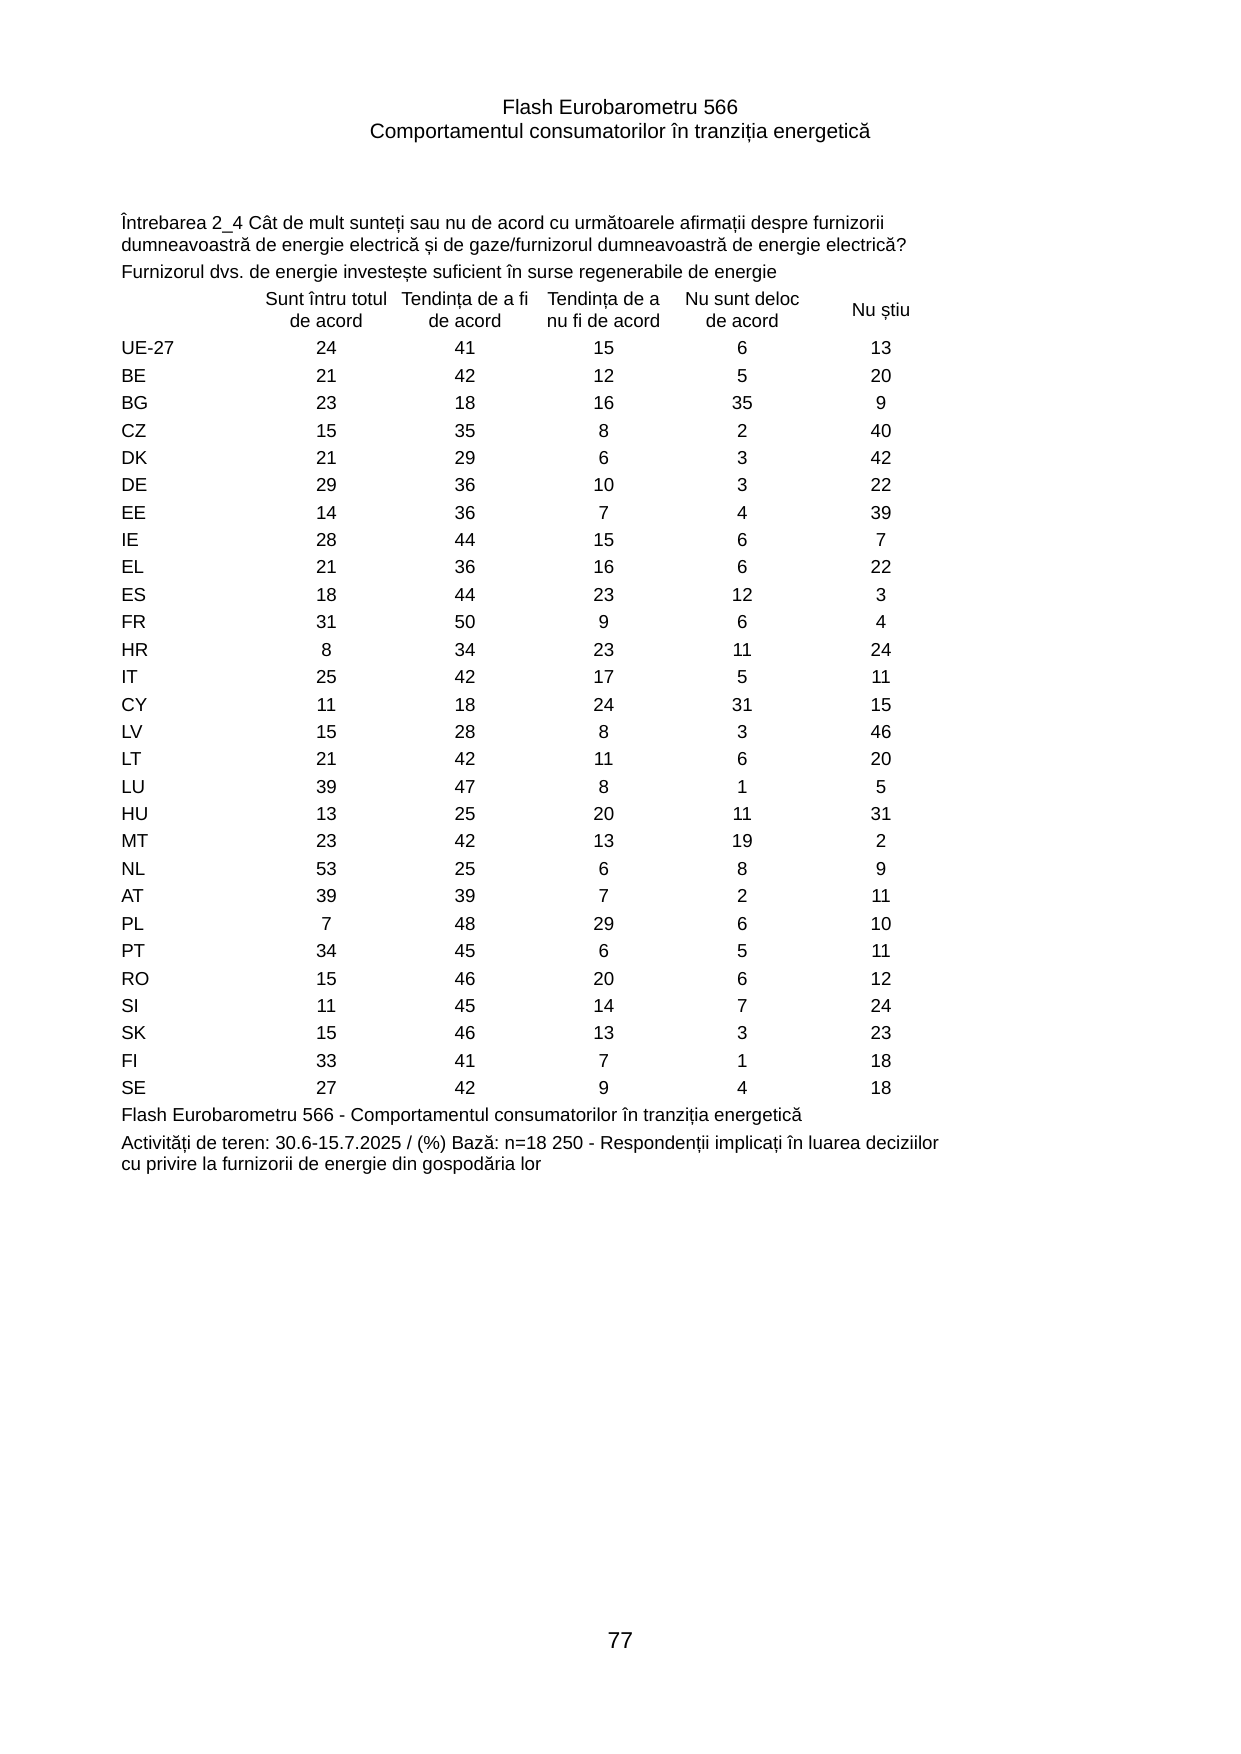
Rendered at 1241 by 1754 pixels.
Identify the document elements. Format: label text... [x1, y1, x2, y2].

table_cell 5 [673, 937, 811, 964]
table_cell 9 [534, 608, 673, 636]
table_cell 4 [811, 608, 950, 636]
table_cell 6 [673, 745, 811, 773]
table_cell 8 [257, 636, 395, 663]
table_cell 46 [395, 1019, 534, 1047]
table_cell 11 [257, 690, 395, 718]
table_cell 16 [534, 554, 673, 581]
table_cell 42 [395, 663, 534, 690]
table_cell 48 [395, 910, 534, 937]
table_cell 15 [534, 526, 673, 553]
table_cell 7 [534, 499, 673, 526]
table_cell Activități de teren: 30.6-15.7.2025 / (%) Bază: n=18 250 - Respondenții implicați în luarea deciziilor cu privire la furnizorii de energie din gospodăria lor [118, 1129, 950, 1178]
table_cell 7 [534, 882, 673, 909]
table_cell 13 [257, 800, 395, 827]
table_cell ES [118, 581, 257, 608]
table_cell 11 [257, 992, 395, 1019]
table_cell 9 [534, 1074, 673, 1101]
table_cell 31 [811, 800, 950, 827]
table_cell 6 [673, 334, 811, 362]
table_cell 18 [811, 1074, 950, 1101]
table_cell 23 [534, 636, 673, 663]
table_cell PL [118, 910, 257, 937]
table_cell 3 [673, 471, 811, 499]
table_cell NL [118, 855, 257, 882]
table_cell 40 [811, 416, 950, 444]
table_cell 39 [257, 882, 395, 909]
table_cell 1 [673, 1047, 811, 1074]
table_cell 12 [673, 581, 811, 608]
table_cell 42 [395, 362, 534, 389]
table_cell 36 [395, 499, 534, 526]
table_cell 2 [673, 882, 811, 909]
table_cell 3 [811, 581, 950, 608]
table_cell MT [118, 828, 257, 855]
table_cell RO [118, 964, 257, 992]
table_cell 24 [811, 636, 950, 663]
table_cell 6 [534, 444, 673, 471]
table_cell 11 [811, 882, 950, 909]
table_cell 28 [395, 718, 534, 745]
table_cell 3 [673, 1019, 811, 1047]
table_cell HR [118, 636, 257, 663]
table_cell 42 [395, 1074, 534, 1101]
table_cell 41 [395, 334, 534, 362]
table_cell 6 [673, 910, 811, 937]
table_cell 28 [257, 526, 395, 553]
table_cell 7 [811, 526, 950, 553]
table_cell 18 [257, 581, 395, 608]
table_cell Nu sunt deloc de acord [673, 285, 811, 334]
table_cell 46 [395, 964, 534, 992]
table_cell 46 [811, 718, 950, 745]
table_cell 15 [811, 690, 950, 718]
table_cell 14 [534, 992, 673, 1019]
table_cell 23 [257, 828, 395, 855]
table_cell 34 [395, 636, 534, 663]
table_cell 15 [534, 334, 673, 362]
table_cell 12 [811, 964, 950, 992]
table_cell 39 [257, 773, 395, 800]
table_cell 21 [257, 745, 395, 773]
table_cell CZ [118, 416, 257, 444]
table_cell CY [118, 690, 257, 718]
table_cell 15 [257, 1019, 395, 1047]
table_cell 42 [395, 828, 534, 855]
table_cell 13 [534, 1019, 673, 1047]
table_cell 5 [673, 663, 811, 690]
table_cell 33 [257, 1047, 395, 1074]
table_cell 21 [257, 554, 395, 581]
table_cell 11 [811, 937, 950, 964]
table_cell 29 [257, 471, 395, 499]
table_cell 22 [811, 471, 950, 499]
table_cell IE [118, 526, 257, 553]
table_cell LV [118, 718, 257, 745]
table_cell Tendința de a nu fi de acord [534, 285, 673, 334]
table_cell FI [118, 1047, 257, 1074]
table_cell 8 [534, 718, 673, 745]
table_cell Sunt întru totul de acord [257, 285, 395, 334]
table_cell 35 [673, 389, 811, 416]
table_cell Tendința de a fi de acord [395, 285, 534, 334]
table_cell 25 [395, 855, 534, 882]
table_cell 25 [257, 663, 395, 690]
table_cell LT [118, 745, 257, 773]
table_cell 42 [395, 745, 534, 773]
table_cell DK [118, 444, 257, 471]
table_cell 12 [534, 362, 673, 389]
table_cell 13 [811, 334, 950, 362]
table_cell 20 [534, 964, 673, 992]
table_cell 11 [673, 636, 811, 663]
table_cell 3 [673, 718, 811, 745]
table_cell 24 [534, 690, 673, 718]
table_cell EE [118, 499, 257, 526]
table_cell 11 [811, 663, 950, 690]
table_cell 18 [811, 1047, 950, 1074]
table_cell 42 [811, 444, 950, 471]
table_cell 29 [395, 444, 534, 471]
table_cell LU [118, 773, 257, 800]
table_cell 18 [395, 389, 534, 416]
table_cell 31 [673, 690, 811, 718]
table_cell [118, 285, 257, 334]
table_cell 6 [534, 937, 673, 964]
table_cell 29 [534, 910, 673, 937]
table_cell 14 [257, 499, 395, 526]
table_cell 24 [257, 334, 395, 362]
table_cell 17 [534, 663, 673, 690]
table_cell AT [118, 882, 257, 909]
table_cell 25 [395, 800, 534, 827]
table_cell 44 [395, 581, 534, 608]
table_cell 6 [673, 608, 811, 636]
table_cell 16 [534, 389, 673, 416]
table_cell 10 [811, 910, 950, 937]
table_cell Flash Eurobarometru 566 - Comportamentul consumatorilor în tranziția energetică [118, 1101, 950, 1129]
table_cell 21 [257, 444, 395, 471]
table_cell 15 [257, 964, 395, 992]
table_cell SK [118, 1019, 257, 1047]
table_cell 39 [811, 499, 950, 526]
table_cell 6 [534, 855, 673, 882]
table_cell UE-27 [118, 334, 257, 362]
table_cell 36 [395, 554, 534, 581]
table_cell 24 [811, 992, 950, 1019]
table_cell 1 [673, 773, 811, 800]
table_cell 18 [395, 690, 534, 718]
table_cell 27 [257, 1074, 395, 1101]
table_cell 3 [673, 444, 811, 471]
table_cell 8 [673, 855, 811, 882]
table_cell 39 [395, 882, 534, 909]
table_cell 19 [673, 828, 811, 855]
table_cell 5 [811, 773, 950, 800]
table_cell IT [118, 663, 257, 690]
table_cell 45 [395, 992, 534, 1019]
table_cell 15 [257, 718, 395, 745]
table_cell BE [118, 362, 257, 389]
table_cell 9 [811, 855, 950, 882]
table_cell 7 [534, 1047, 673, 1074]
table_cell PT [118, 937, 257, 964]
table_cell 23 [257, 389, 395, 416]
table_cell 34 [257, 937, 395, 964]
table_cell 50 [395, 608, 534, 636]
table_cell 6 [673, 554, 811, 581]
table_cell Furnizorul dvs. de energie investește suficient în surse regenerabile de energie [118, 258, 950, 285]
table_header Întrebarea 2_4 Cât de mult sunteți sau nu de acord cu următoarele afirmații despre furnizorii dumneavoastră de energie electrică și de gaze/furnizorul dumneavoastră de energie electrică? [118, 209, 950, 258]
table_cell 6 [673, 526, 811, 553]
table_cell 9 [811, 389, 950, 416]
table_cell SE [118, 1074, 257, 1101]
table_cell 23 [534, 581, 673, 608]
table_cell DE [118, 471, 257, 499]
table_cell 8 [534, 773, 673, 800]
table_cell 8 [534, 416, 673, 444]
table_cell 35 [395, 416, 534, 444]
table_cell EL [118, 554, 257, 581]
table_cell 4 [673, 1074, 811, 1101]
table_cell 5 [673, 362, 811, 389]
table_cell 44 [395, 526, 534, 553]
table_cell 45 [395, 937, 534, 964]
table_cell 11 [534, 745, 673, 773]
table_cell 2 [811, 828, 950, 855]
table_cell 7 [673, 992, 811, 1019]
table_cell 22 [811, 554, 950, 581]
table_cell 36 [395, 471, 534, 499]
table_cell 11 [673, 800, 811, 827]
table_cell 41 [395, 1047, 534, 1074]
table_cell 21 [257, 362, 395, 389]
table_cell 23 [811, 1019, 950, 1047]
table_cell 10 [534, 471, 673, 499]
table_cell 47 [395, 773, 534, 800]
table_cell 4 [673, 499, 811, 526]
table_cell 53 [257, 855, 395, 882]
table_cell 20 [811, 362, 950, 389]
table_cell 20 [811, 745, 950, 773]
table_cell 15 [257, 416, 395, 444]
table_cell FR [118, 608, 257, 636]
table_cell Nu știu [811, 285, 950, 334]
table_cell 31 [257, 608, 395, 636]
table_cell 6 [673, 964, 811, 992]
table_cell SI [118, 992, 257, 1019]
table_cell 2 [673, 416, 811, 444]
table_cell 7 [257, 910, 395, 937]
table_cell 20 [534, 800, 673, 827]
table_cell HU [118, 800, 257, 827]
table_cell BG [118, 389, 257, 416]
table_cell 13 [534, 828, 673, 855]
